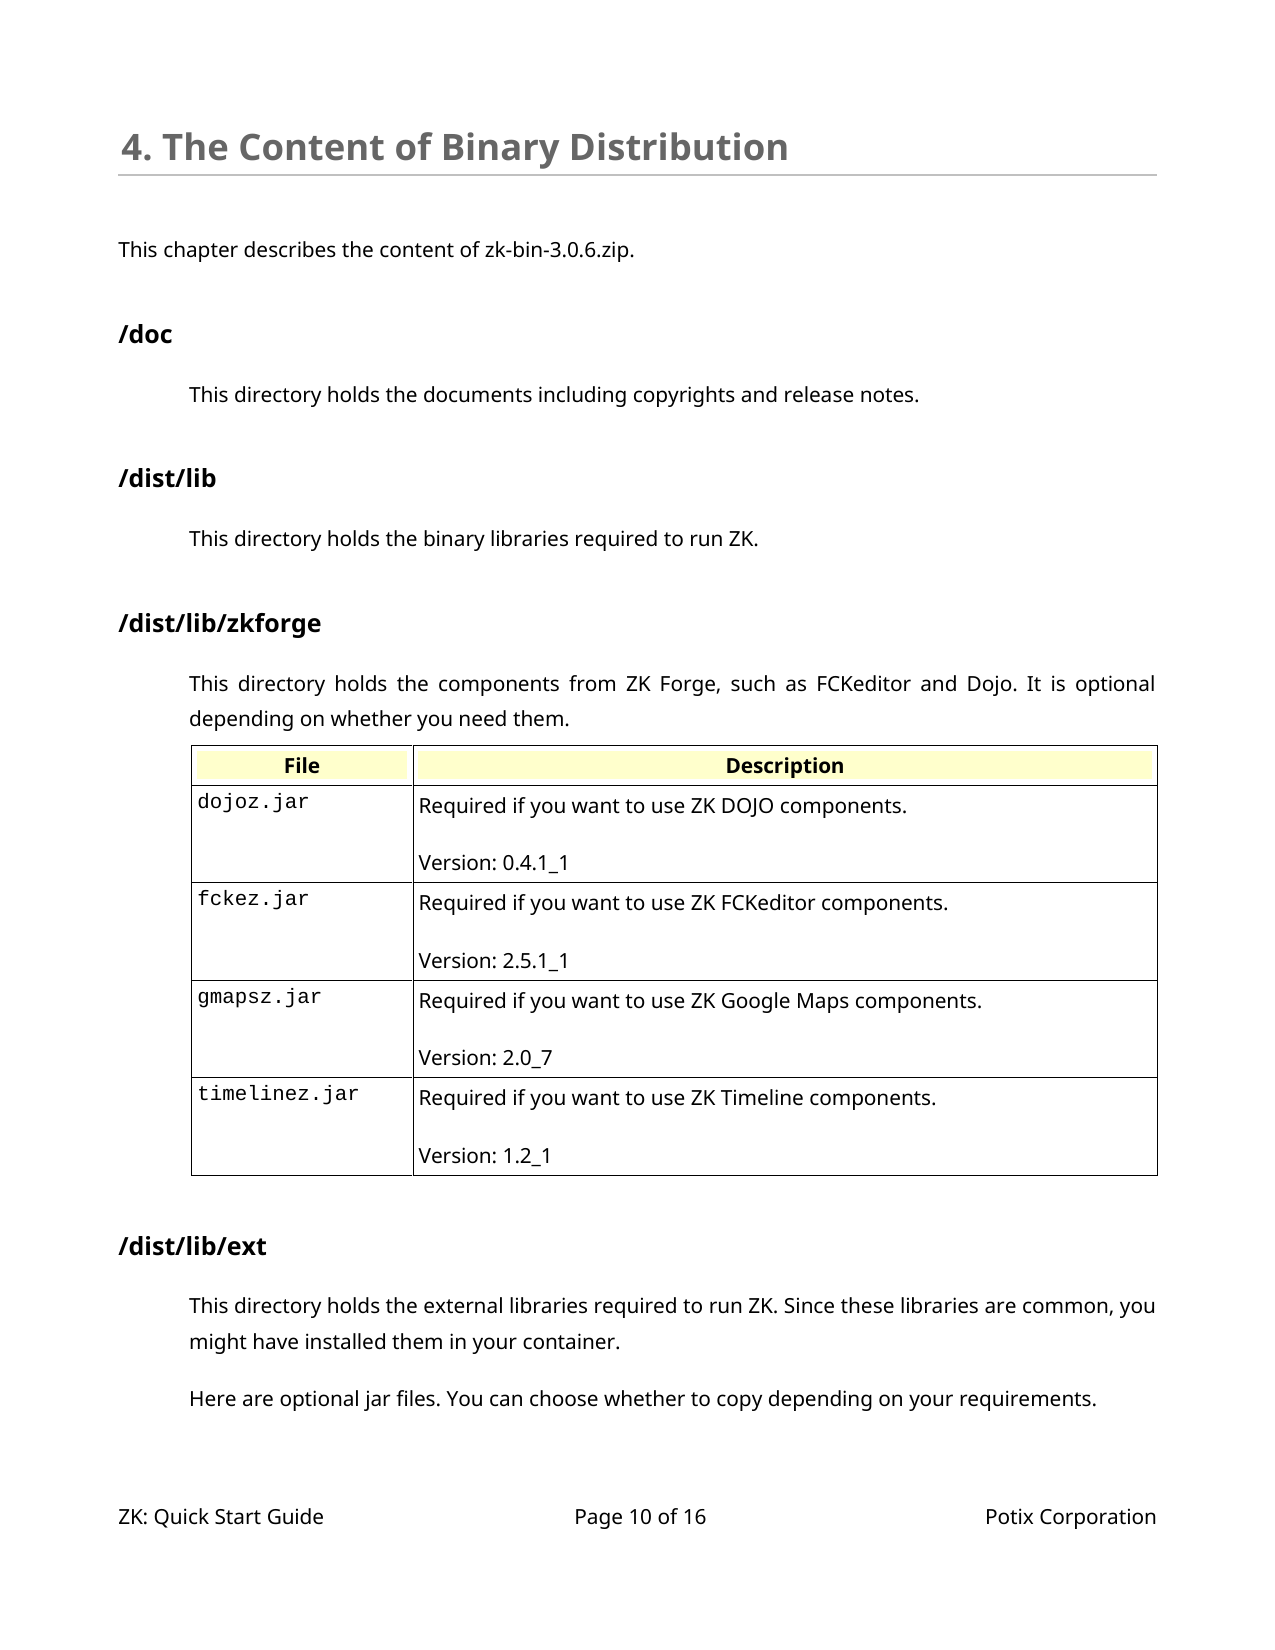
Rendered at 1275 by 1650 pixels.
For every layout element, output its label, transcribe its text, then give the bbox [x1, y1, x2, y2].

text This directory holds the documents including copyrights and release notes. [189, 380, 1157, 408]
subtitle 4. The Content of Binary Distribution [118, 118, 1157, 174]
text This directory holds the external libraries required to run ZK. Since these libraries are common, you might have installed them in your container. [189, 1292, 1157, 1355]
subtitle /dist/lib/zkforge [118, 606, 1157, 640]
subtitle /dist/lib [118, 461, 1157, 495]
table_header Description [414, 746, 1157, 785]
table_cell Required if you want to use ZK FCKeditor components. Version: 2.5.1_1 [414, 883, 1157, 980]
table_header File [192, 746, 412, 785]
table_cell gmapsz.jar [192, 981, 412, 1077]
text This directory holds the components from ZK Forge, such as FCKeditor and Dojo. It is optional depending on whether you need them. [189, 669, 1157, 733]
table_cell Required if you want to use ZK Timeline components. Version: 1.2_1 [414, 1078, 1157, 1175]
text This directory holds the binary libraries required to run ZK. [189, 524, 1157, 553]
subtitle /doc [118, 316, 1157, 350]
table_cell timelinez.jar [192, 1078, 412, 1175]
text Here are optional jar files. You can choose whether to copy depending on your requirements. [189, 1384, 1157, 1413]
subtitle /dist/lib/ext [118, 1228, 1157, 1262]
text This chapter describes the content of zk-bin-3.0.6.zip. [118, 235, 1157, 263]
table_cell dojoz.jar [192, 786, 412, 882]
table_cell Required if you want to use ZK Google Maps components. Version: 2.0_7 [414, 981, 1157, 1077]
table_cell Required if you want to use ZK DOJO components. Version: 0.4.1_1 [414, 786, 1157, 882]
table_cell fckez.jar [192, 883, 412, 980]
